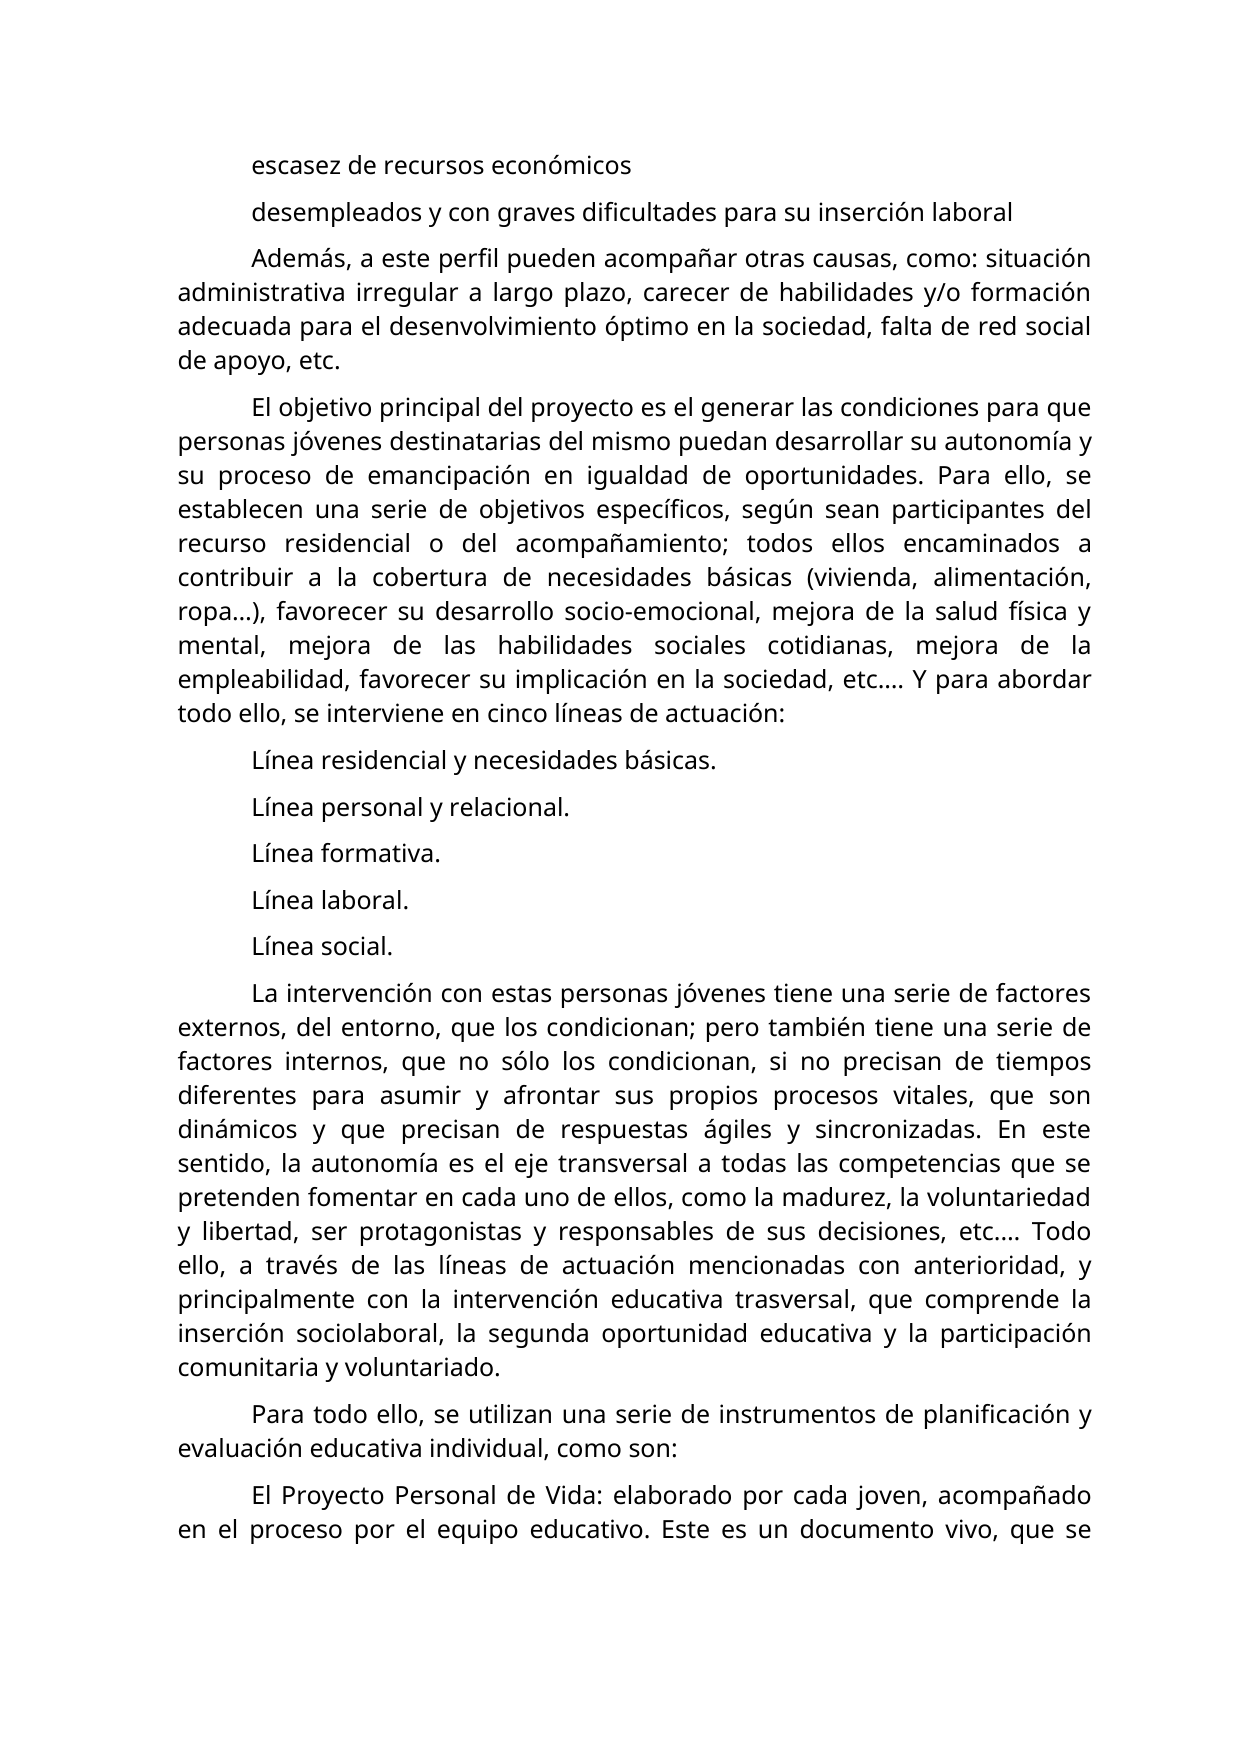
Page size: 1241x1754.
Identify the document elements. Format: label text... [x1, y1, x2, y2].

text escasez de recursos económicos [177, 148, 1093, 182]
text Línea social. [177, 929, 1093, 963]
text desempleados y con graves dificultades para su inserción laboral [177, 194, 1093, 228]
text El Proyecto Personal de Vida: elaborado por cada joven, acompañado en el proceso por el equipo educativo. Este es un documento vivo, que se [177, 1477, 1093, 1545]
text Para todo ello, se utilizan una serie de instrumentos de planificación y evaluación educativa individual, como son: [177, 1397, 1093, 1465]
text Además, a este perfil pueden acompañar otras causas, como: situación administrativa irregular a largo plazo, carecer de habilidades y/o formación adecuada para el desenvolvimiento óptimo en la sociedad, falta de red social de apoyo, etc. [177, 241, 1093, 377]
text Línea laboral. [177, 882, 1093, 916]
text Línea formativa. [177, 836, 1093, 870]
text Línea residencial y necesidades básicas. [177, 743, 1093, 777]
text La intervención con estas personas jóvenes tiene una serie de factores externos, del entorno, que los condicionan; pero también tiene una serie de factores internos, que no sólo los condicionan, si no precisan de tiempos diferentes para asumir y afrontar sus propios procesos vitales, que son dinámicos y que precisan de respuestas ágiles y sincronizadas. En este sentido, la autonomía es el eje transversal a todas las competencias que se pretenden fomentar en cada uno de ellos, como la madurez, la voluntariedad y libertad, ser protagonistas y responsables de sus decisiones, etc.… Todo ello, a través de las líneas de actuación mencionadas con anterioridad, y principalmente con la intervención educativa trasversal, que comprende la inserción sociolaboral, la segunda oportunidad educativa y la participación comunitaria y voluntariado. [177, 975, 1093, 1384]
text El objetivo principal del proyecto es el generar las condiciones para que personas jóvenes destinatarias del mismo puedan desarrollar su autonomía y su proceso de emancipación en igualdad de oportunidades. Para ello, se establecen una serie de objetivos específicos, según sean participantes del recurso residencial o del acompañamiento; todos ellos encaminados a contribuir a la cobertura de necesidades básicas (vivienda, alimentación, ropa…), favorecer su desarrollo socio-emocional, mejora de la salud física y mental, mejora de las habilidades sociales cotidianas, mejora de la empleabilidad, favorecer su implicación en la sociedad, etc.… Y para abordar todo ello, se interviene en cinco líneas de actuación: [177, 389, 1093, 730]
text Línea personal y relacional. [177, 789, 1093, 823]
